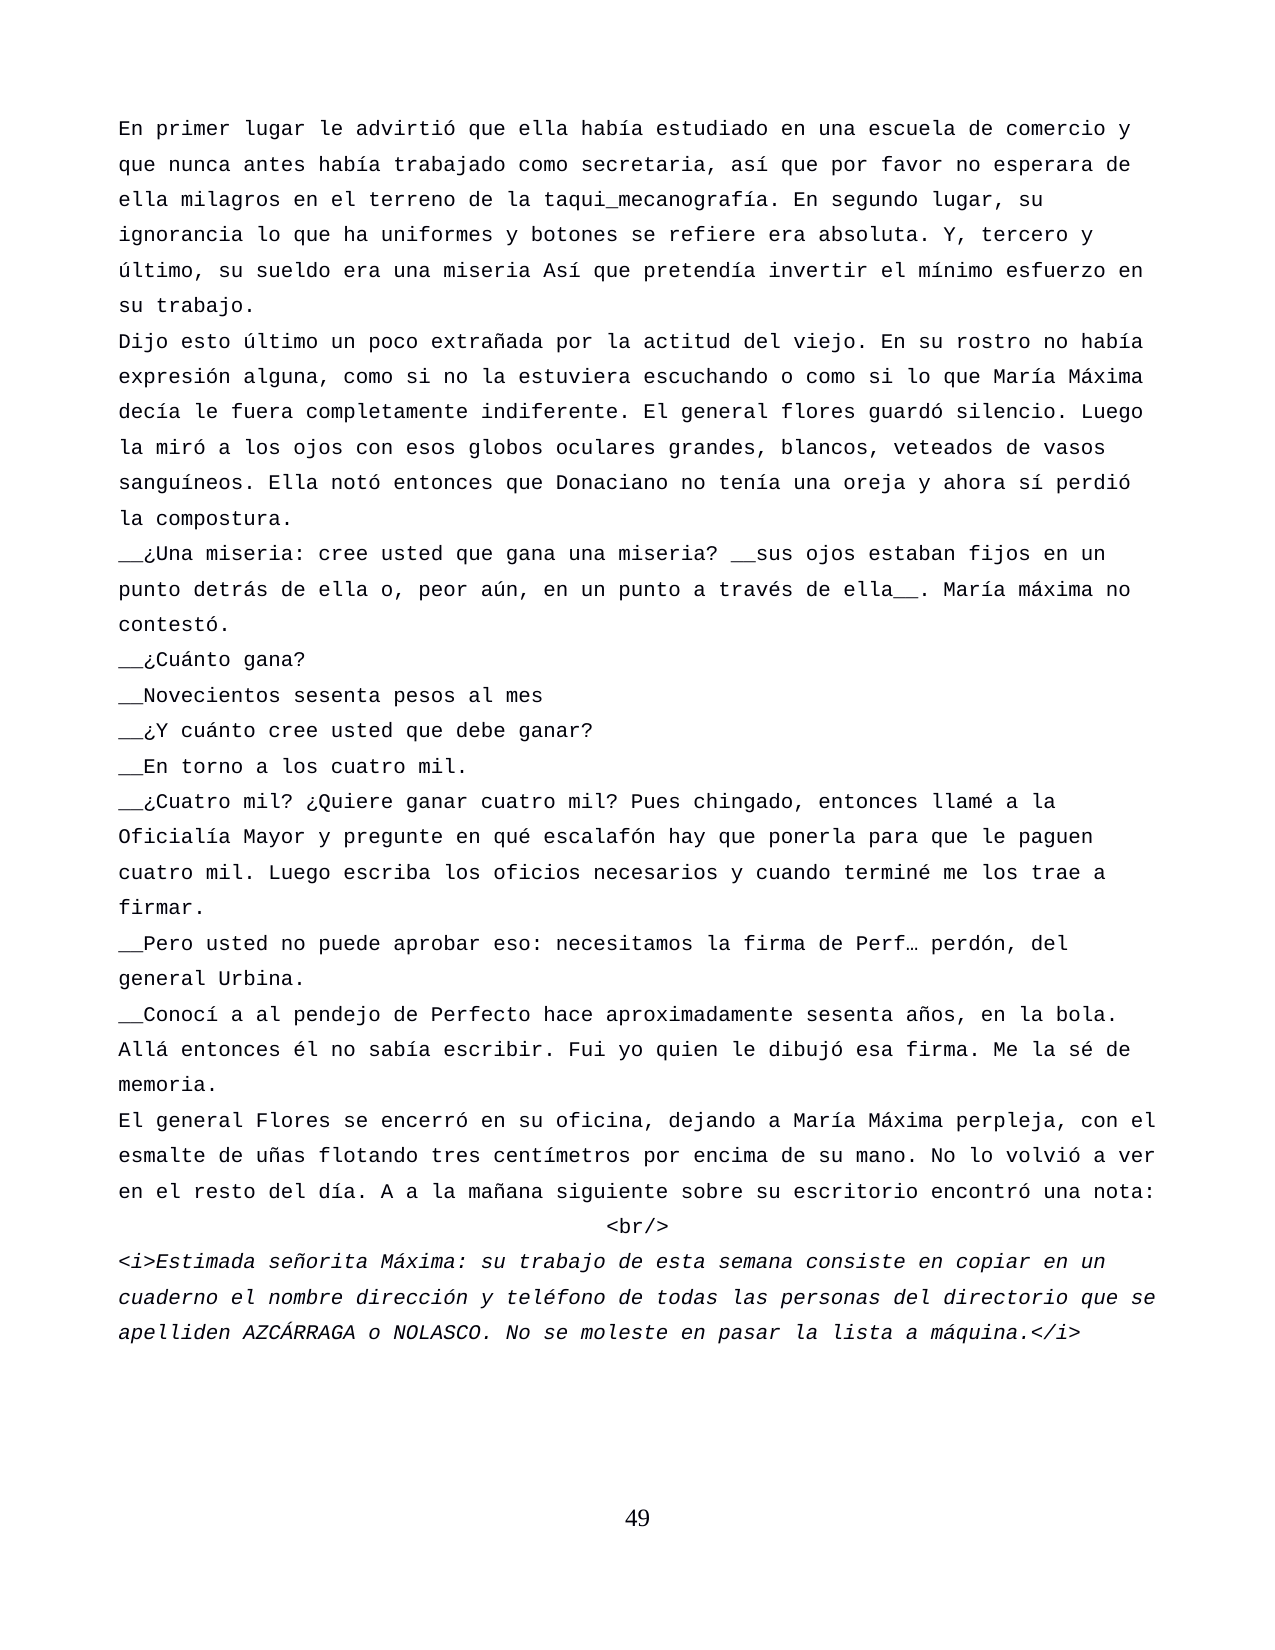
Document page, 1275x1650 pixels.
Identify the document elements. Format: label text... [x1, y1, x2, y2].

text <br/> [118, 1216, 1157, 1240]
text Dijo esto último un poco extrañada por la actitud del viejo. En su rostro no había expresión alguna, como si no la estuviera escuchando o como si lo que María Máxima decía le fuera completamente indiferente. El general flores guardó silencio. Luego la miró a los ojos con esos globos oculares grandes, blancos, veteados de vasos sanguíneos. Ella notó entonces que Donaciano no tenía una oreja y ahora sí perdió la compostura. [118, 331, 1157, 531]
text __Pero usted no puede aprobar eso: necesitamos la firma de Perf… perdón, del general Urbina. [118, 933, 1157, 992]
text __Conocí a al pendejo de Perfecto hace aproximadamente sesenta años, en la bola. Allá entonces él no sabía escribir. Fui yo quien le dibujó esa firma. Me la sé de memoria. [118, 1003, 1157, 1098]
text __¿Una miseria: cree usted que gana una miseria? __sus ojos estaban fijos en un punto detrás de ella o, peor aún, en un punto a través de ella__. María máxima no contestó. [118, 543, 1157, 638]
text __¿Y cuánto cree usted que debe ganar? [118, 720, 1157, 744]
text <i>Estimada señorita Máxima: su trabajo de esta semana consiste en copiar en un cuaderno el nombre dirección y teléfono de todas las personas del directorio que se apelliden AZCÁRRAGA o NOLASCO. No se moleste en pasar la lista a máquina.</i> [118, 1251, 1157, 1346]
text __¿Cuatro mil? ¿Quiere ganar cuatro mil? Pues chingado, entonces llamé a la Oficialía Mayor y pregunte en qué escalafón hay que ponerla para que le paguen cuatro mil. Luego escriba los oficios necesarios y cuando terminé me los trae a firmar. [118, 791, 1157, 921]
text __Novecientos sesenta pesos al mes [118, 685, 1157, 708]
text En primer lugar le advirtió que ella había estudiado en una escuela de comercio y que nunca antes había trabajado como secretaria, así que por favor no esperara de ella milagros en el terreno de la taqui_mecanografía. En segundo lugar, su ignorancia lo que ha uniformes y botones se refiere era absoluta. Y, tercero y último, su sueldo era una miseria Así que pretendía invertir el mínimo esfuerzo en su trabajo. [118, 118, 1157, 319]
text __En torno a los cuatro mil. [118, 756, 1157, 779]
text El general Flores se encerró en su oficina, dejando a María Máxima perpleja, con el esmalte de uñas flotando tres centímetros por encima de su mano. No lo volvió a ver en el resto del día. A a la mañana siguiente sobre su escritorio encontró una nota: [118, 1110, 1157, 1204]
text __¿Cuánto gana? [118, 649, 1157, 673]
